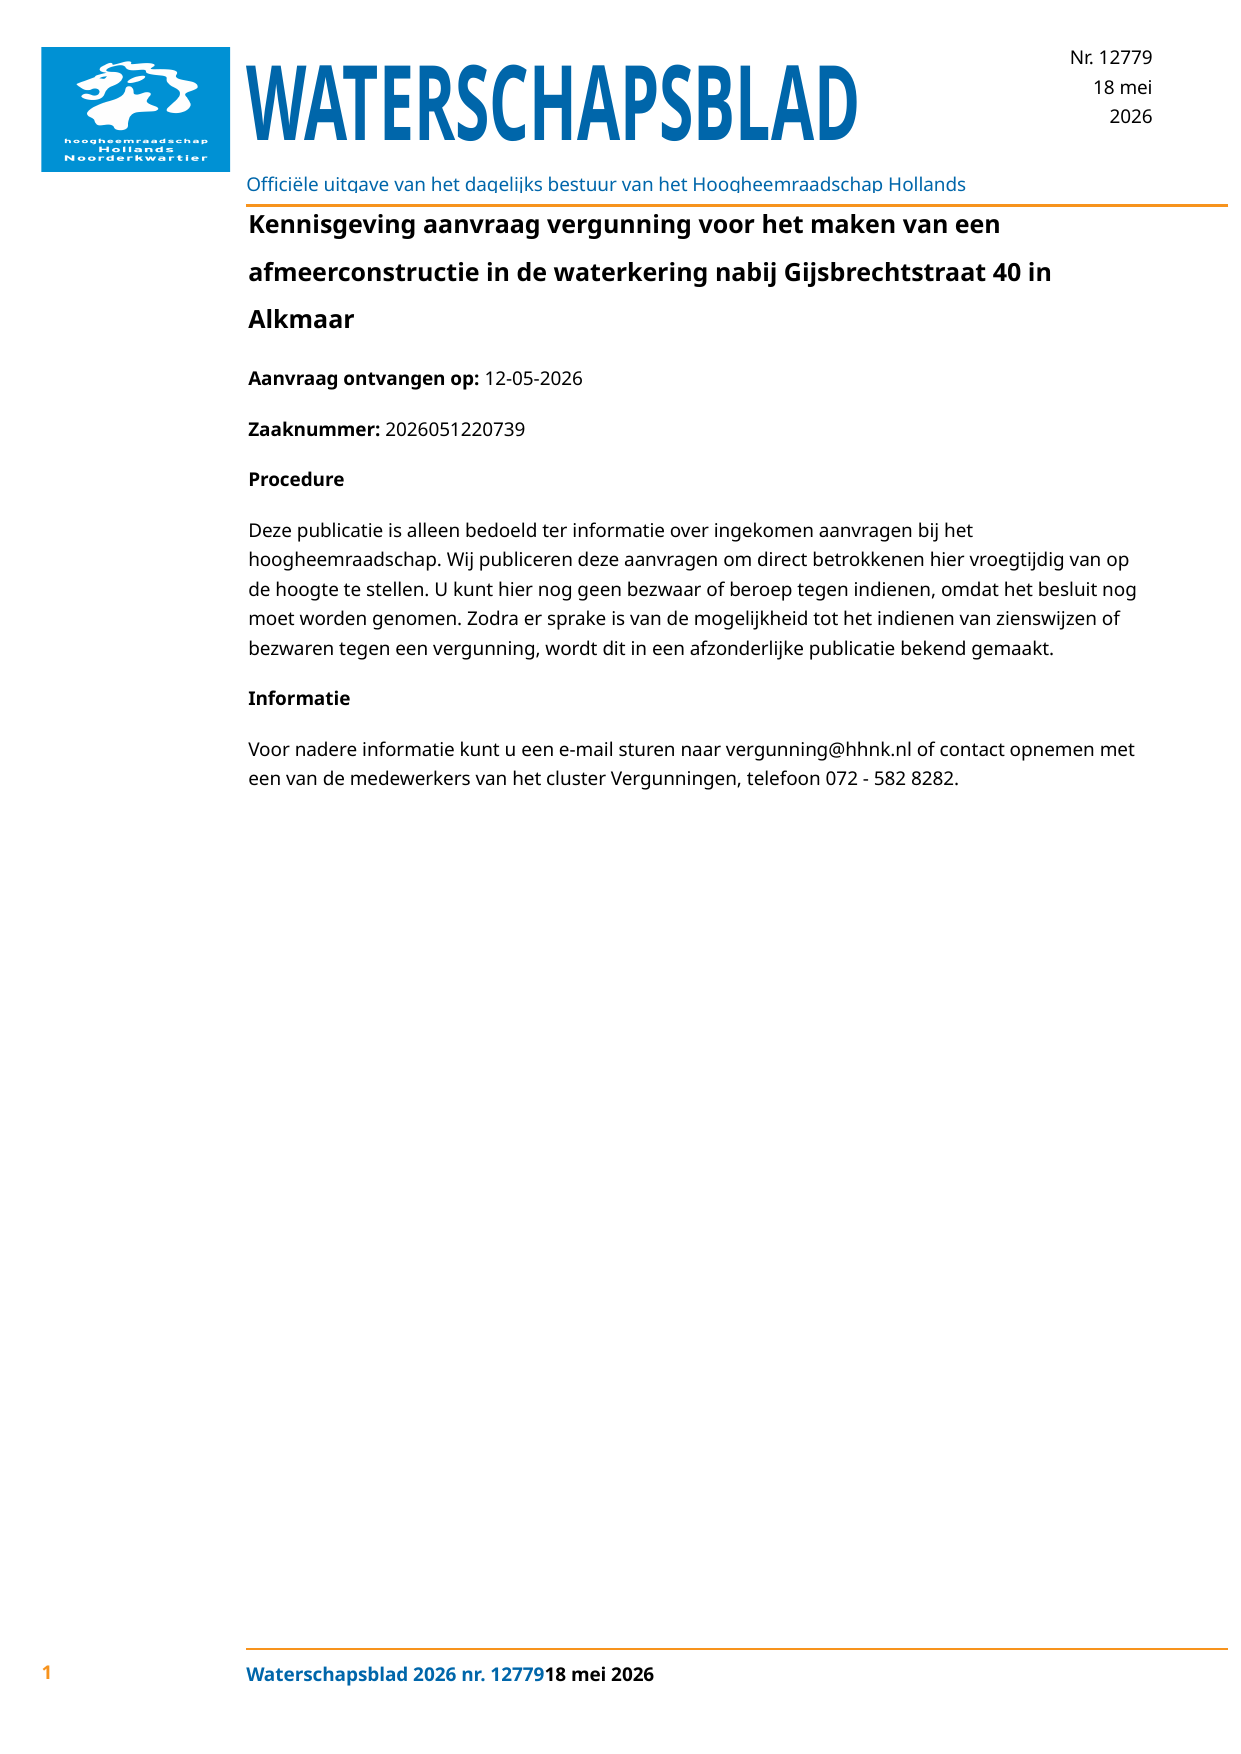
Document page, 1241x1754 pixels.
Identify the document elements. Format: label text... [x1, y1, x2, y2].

text Aanvraag ontvangen op: 12-05-2026 [248, 366, 1152, 391]
text Procedure [248, 466, 1152, 492]
picture [129, 76, 144, 82]
picture [88, 87, 157, 130]
text Deze publicatie is alleen bedoeld ter informatie over ingekomen aanvragen bij het hoogheemraadschap. Wij publiceren deze aanvragen om direct betrokkenen hier vroegtijdig van op de hoogte te stellen. U kunt hier nog geen bezwaar of beroep tegen indienen, omdat het besluit nog moet worden genomen. Zodra er sprake is van de mogelijkheid tot het indienen van zienswijzen of bezwaren tegen een vergunning, wordt dit in een afzonderlijke publicatie bekend gemaakt. [248, 517, 1152, 661]
text Voor nadere informatie kunt u een e-mail sturen naar vergunning@hhnk.nl of contact opnemen met een van de medewerkers van het cluster Vergunningen, telefoon 072 - 582 8282. [248, 736, 1152, 791]
text Zaaknummer: 2026051220739 [248, 416, 1152, 442]
picture [118, 62, 197, 112]
text Kennisgeving aanvraag vergunning voor het maken van een afmeerconstructie in de waterkering nabij Gijsbrechtstraat 40 in Alkmaar [248, 207, 1152, 336]
picture [78, 64, 122, 99]
text Informatie [248, 686, 1152, 711]
